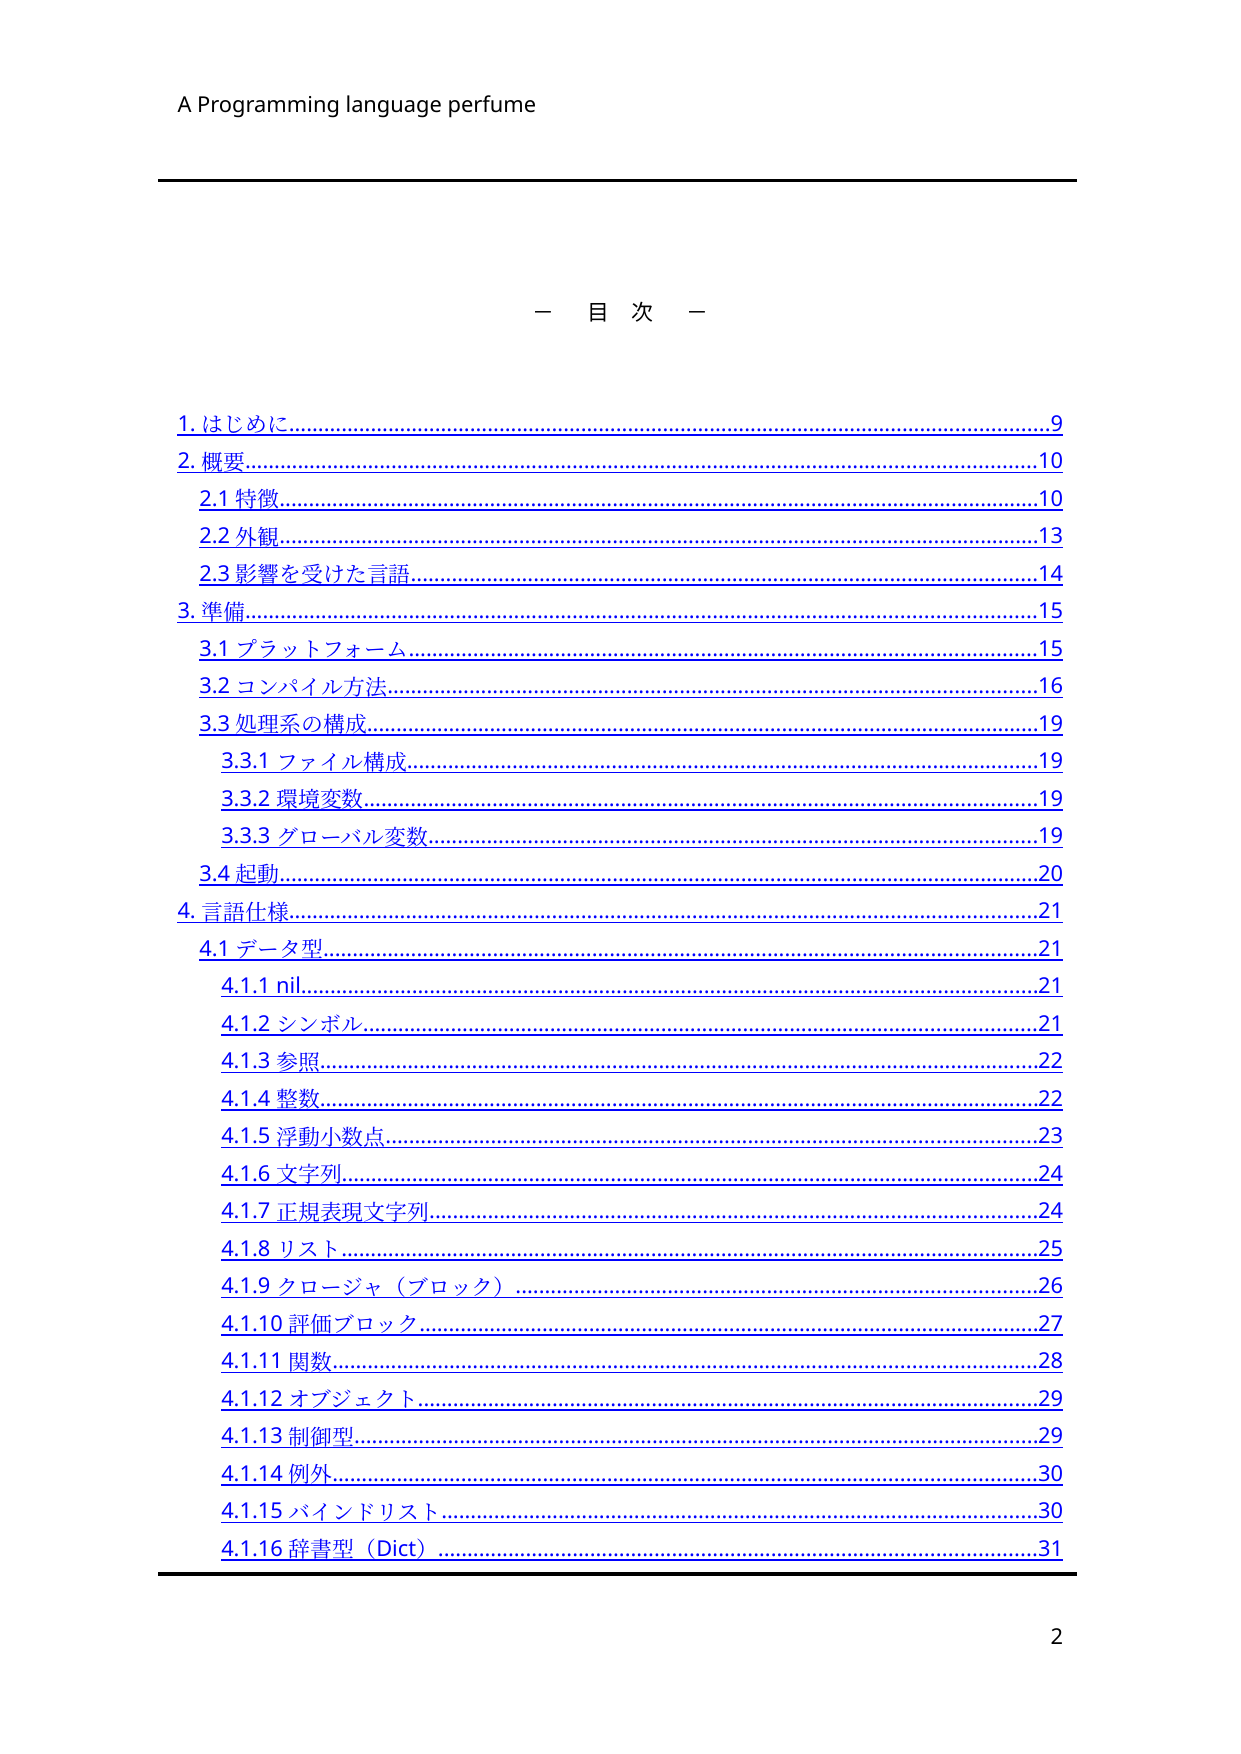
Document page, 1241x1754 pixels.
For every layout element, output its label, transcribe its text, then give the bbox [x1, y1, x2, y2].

text [221, 1261, 1063, 1267]
text 4.1.9 クロージャ（ブロック） 26 [221, 1267, 1063, 1297]
text 4.1.11 関数 28 [221, 1342, 1063, 1372]
text [221, 1336, 1063, 1342]
text 2.2 外観 13 [199, 517, 1063, 547]
text [199, 886, 1063, 892]
text 3.3.1 ファイル構成 19 [221, 742, 1063, 772]
text 3.2 コンパイル方法 16 [199, 667, 1063, 697]
text 4.1.16 辞書型（Dict） 31 [221, 1529, 1063, 1559]
text [221, 1223, 1063, 1229]
text 4.1.3 参照 22 [221, 1042, 1063, 1072]
text [221, 848, 1063, 854]
text [221, 1523, 1063, 1529]
text 4.1.8 リスト 25 [221, 1229, 1063, 1259]
text [177, 623, 1063, 629]
text [221, 1186, 1063, 1192]
text [177, 436, 1063, 442]
text 3.4 起動 20 [199, 854, 1063, 884]
text 1. はじめに 9 [177, 404, 1063, 434]
text [199, 586, 1063, 592]
text 4.1.10 評価ブロック 27 [221, 1304, 1063, 1334]
text 4. 言語仕様 21 [177, 892, 1063, 922]
text 4.1.13 制御型 29 [221, 1417, 1063, 1447]
text 4.1 データ型 21 [199, 929, 1063, 959]
text 4.1.12 オブジェクト 29 [221, 1379, 1063, 1409]
text [221, 1486, 1063, 1492]
text [177, 923, 1063, 929]
text [199, 736, 1063, 742]
text [221, 1373, 1063, 1379]
text 4.1.7 正規表現文字列 24 [221, 1192, 1063, 1222]
text [221, 1148, 1063, 1154]
text [221, 1411, 1063, 1417]
text [221, 997, 1063, 1004]
text 3. 準備 15 [177, 592, 1063, 622]
text 2.1 特徴 10 [199, 479, 1063, 509]
text [221, 1073, 1063, 1079]
text 4.1.2 シンボル 21 [221, 1004, 1063, 1034]
text [221, 773, 1063, 779]
text [199, 961, 1063, 967]
text 3.3.2 環境変数 19 [221, 779, 1063, 809]
text 2. 概要 10 [177, 442, 1063, 472]
text 4.1.1 nil 21 [221, 967, 1063, 996]
text [199, 698, 1063, 704]
text [221, 1561, 1063, 1567]
text [199, 661, 1063, 667]
text [177, 473, 1063, 479]
text [199, 511, 1063, 517]
text [199, 548, 1063, 554]
text 3.1 プラットフォーム 15 [199, 629, 1063, 659]
text 3.3 処理系の構成 19 [199, 704, 1063, 734]
text [221, 1111, 1063, 1117]
text [221, 1448, 1063, 1454]
text 3.3.3 グローバル変数 19 [221, 817, 1063, 847]
text 4.1.14 例外 30 [221, 1454, 1063, 1484]
text 2.3 影響を受けた言語 14 [199, 554, 1063, 584]
text 4.1.5 浮動小数点 23 [221, 1117, 1063, 1147]
text 4.1.15 バインドリスト 30 [221, 1492, 1063, 1522]
text － 目 次 － [177, 292, 1063, 329]
text 4.1.6 文字列 24 [221, 1154, 1063, 1184]
text 4.1.4 整数 22 [221, 1079, 1063, 1109]
text [221, 811, 1063, 817]
text [221, 1036, 1063, 1042]
text [221, 1298, 1063, 1304]
